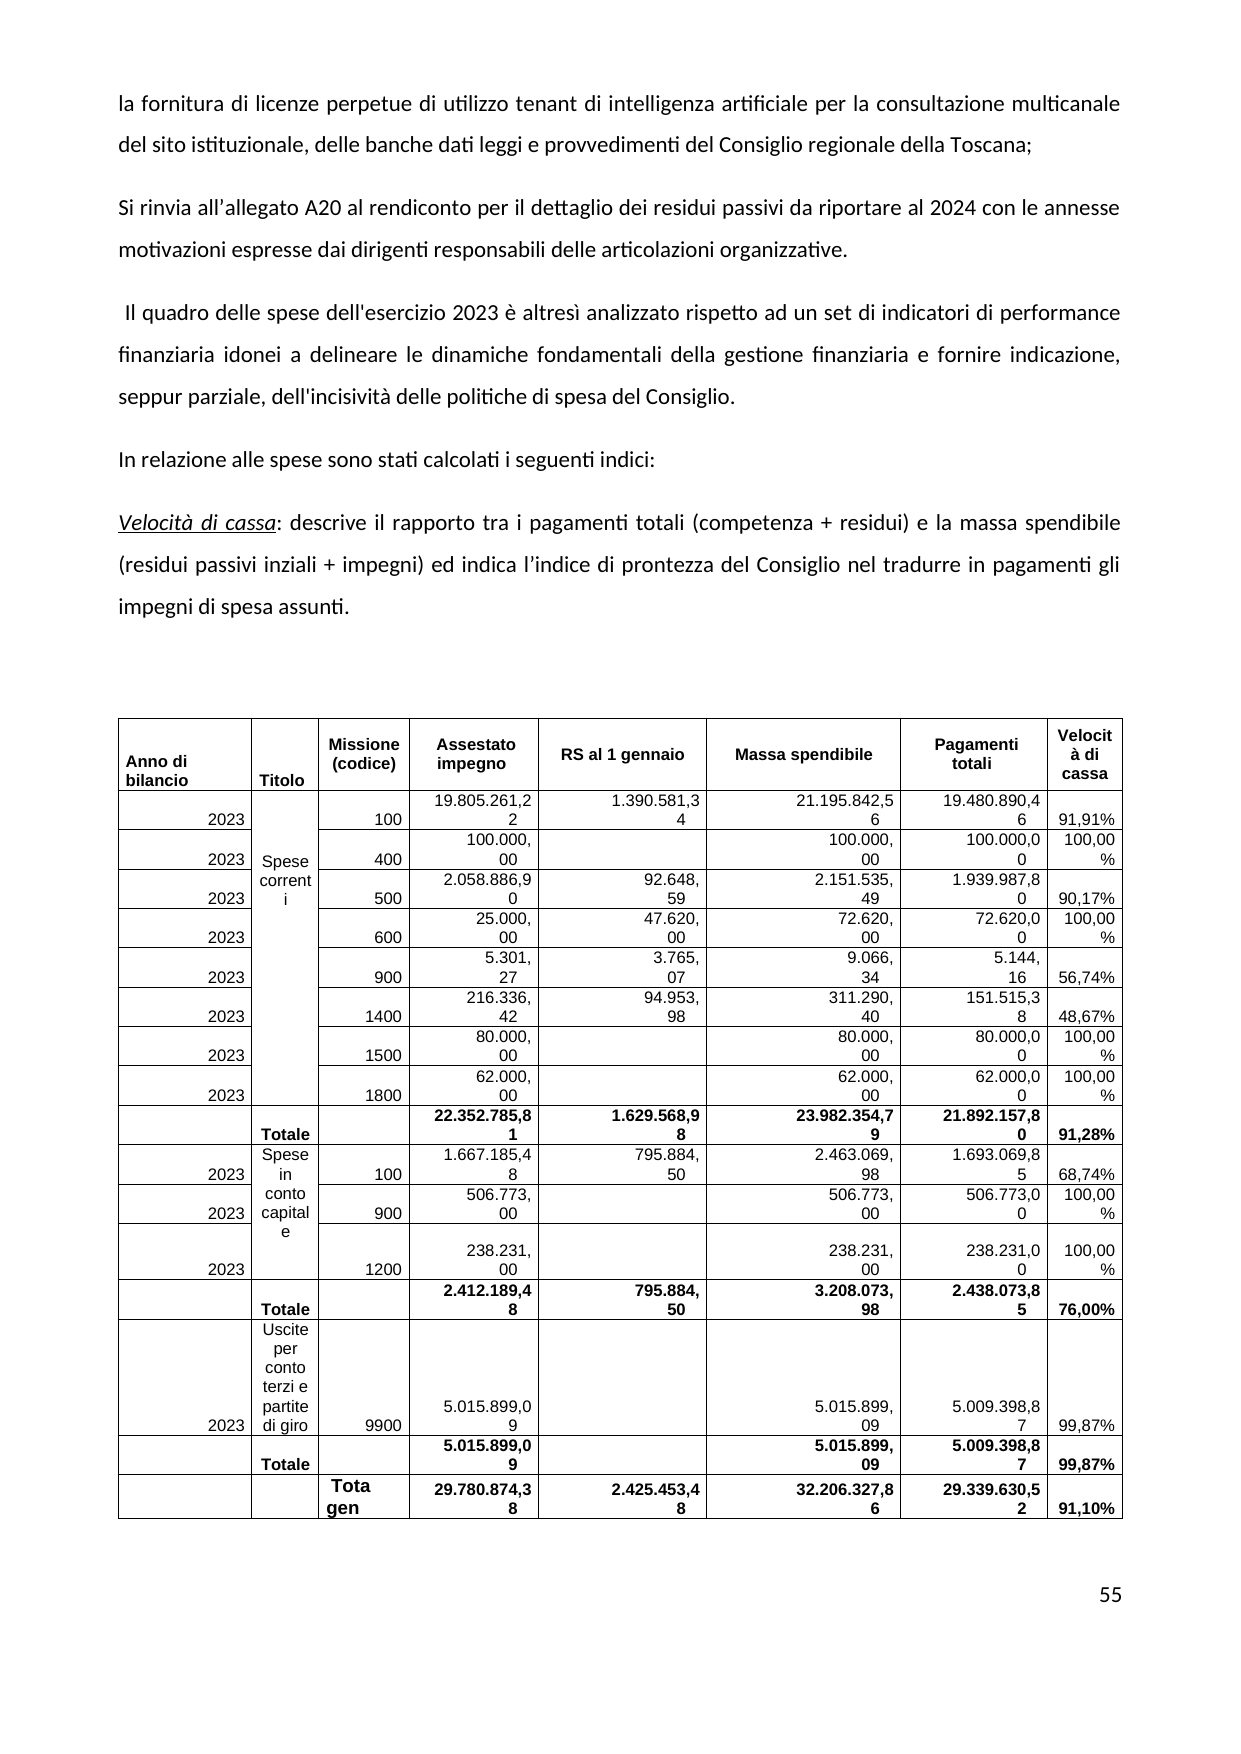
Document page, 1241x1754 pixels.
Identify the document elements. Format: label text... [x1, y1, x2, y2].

table_cell 1800 [319, 1066, 409, 1105]
table_cell 29.339.630,52 [901, 1475, 1047, 1518]
table_cell [119, 1106, 251, 1144]
table_cell 100.000,00 [410, 830, 538, 868]
table_cell 100 [319, 1145, 409, 1183]
table_cell 2.425.453,48 [539, 1475, 706, 1518]
table_cell 62.000,00 [707, 1066, 900, 1105]
text Il quadro delle spese dell'esercizio 2023 è altresì analizzato rispetto ad un set di indicatori di performance finanziaria idonei a delineare le dinamiche fondamentali della gestione finanziaria e fornire indicazione, seppur parziale, dell'incisività delle politiche di spesa del Consiglio. [118, 298, 1122, 410]
table_cell 100,00% [1048, 830, 1122, 868]
table_cell 900 [319, 1185, 409, 1223]
table_cell 99,87% [1048, 1320, 1122, 1435]
table_cell 100,00% [1048, 1027, 1122, 1065]
table_cell 100,00% [1048, 1224, 1122, 1279]
table_cell 91,10% [1048, 1475, 1122, 1518]
table_cell 5.009.398,87 [901, 1436, 1047, 1474]
table_cell 2023 [119, 1224, 251, 1279]
table_cell 21.892.157,80 [901, 1106, 1047, 1144]
table_cell Totale [252, 1436, 318, 1474]
table_cell 2.151.535,49 [707, 870, 900, 908]
table_cell 62.000,00 [901, 1066, 1047, 1105]
table_cell 2023 [119, 830, 251, 868]
table_cell [539, 1320, 706, 1435]
table_cell 1.939.987,80 [901, 870, 1047, 908]
table_cell [119, 1436, 251, 1474]
table_header Pagamenti totali [901, 719, 1047, 790]
table_cell 68,74% [1048, 1145, 1122, 1183]
table_cell [119, 1280, 251, 1319]
table_cell 1.629.568,98 [539, 1106, 706, 1144]
table_header Assestato impegno [410, 719, 538, 790]
table_cell 9900 [319, 1320, 409, 1435]
table_header Velocità di cassa [1048, 719, 1122, 790]
table_cell 5.015.899,09 [410, 1320, 538, 1435]
table_cell [319, 1436, 409, 1474]
table_cell 795.884,50 [539, 1145, 706, 1183]
table_cell 151.515,38 [901, 988, 1047, 1026]
table_cell 506.773,00 [707, 1185, 900, 1223]
table_cell Spese correnti [252, 791, 318, 1105]
table_cell 5.144,16 [901, 948, 1047, 987]
table_header Titolo [252, 719, 318, 790]
table_cell 91,28% [1048, 1106, 1122, 1144]
table_cell [319, 1106, 409, 1144]
table_header Missione (codice) [319, 719, 409, 790]
table_cell 80.000,00 [410, 1027, 538, 1065]
table_cell 2.412.189,48 [410, 1280, 538, 1319]
table_cell [539, 1185, 706, 1223]
table_cell [252, 1475, 318, 1518]
table_cell [539, 1436, 706, 1474]
table_cell 32.206.327,86 [707, 1475, 900, 1518]
table_cell 600 [319, 909, 409, 947]
table_cell 100,00% [1048, 909, 1122, 947]
table_cell 19.805.261,22 [410, 791, 538, 829]
table_cell 72.620,00 [707, 909, 900, 947]
text Velocità di cassa: descrive il rapporto tra i pagamenti totali (competenza + residui) e la massa spendibile (residui passivi inziali + impegni) ed indica l’indice di prontezza del Consiglio nel tradurre in pagamenti gli impegni di spesa assunti. [118, 508, 1122, 620]
table_cell 5.015.899,09 [707, 1436, 900, 1474]
table_cell [539, 1027, 706, 1065]
table_cell 100.000,00 [707, 830, 900, 868]
table_cell [319, 1280, 409, 1319]
table_cell 48,67% [1048, 988, 1122, 1026]
table_cell 5.015.899,09 [410, 1436, 538, 1474]
table_cell 2023 [119, 1320, 251, 1435]
table_cell [539, 1066, 706, 1105]
table_cell Totale [252, 1280, 318, 1319]
table_cell 500 [319, 870, 409, 908]
table_cell 5.015.899,09 [707, 1320, 900, 1435]
table_cell 795.884,50 [539, 1280, 706, 1319]
table_cell 2023 [119, 1145, 251, 1183]
table_cell 216.336,42 [410, 988, 538, 1026]
table_cell 80.000,00 [707, 1027, 900, 1065]
table_cell 2.463.069,98 [707, 1145, 900, 1183]
table_cell 29.780.874,38 [410, 1475, 538, 1518]
table_cell 5.301,27 [410, 948, 538, 987]
table_cell 80.000,00 [901, 1027, 1047, 1065]
table_cell 5.009.398,87 [901, 1320, 1047, 1435]
table_header Massa spendibile [707, 719, 900, 790]
table_cell 25.000,00 [410, 909, 538, 947]
table_cell 100,00% [1048, 1066, 1122, 1105]
table_cell 92.648,59 [539, 870, 706, 908]
table_cell 1200 [319, 1224, 409, 1279]
table_cell Tota gen [319, 1475, 409, 1518]
table_cell 2023 [119, 1066, 251, 1105]
table_cell 1.667.185,48 [410, 1145, 538, 1183]
table_cell 1.693.069,85 [901, 1145, 1047, 1183]
table_cell 238.231,00 [410, 1224, 538, 1279]
table_cell 2.058.886,90 [410, 870, 538, 908]
table_cell 2023 [119, 909, 251, 947]
table_cell 2023 [119, 870, 251, 908]
table_cell Totale [252, 1106, 318, 1144]
table_cell 506.773,00 [901, 1185, 1047, 1223]
table_cell 311.290,40 [707, 988, 900, 1026]
table_cell 47.620,00 [539, 909, 706, 947]
table_cell 238.231,00 [707, 1224, 900, 1279]
table_cell 506.773,00 [410, 1185, 538, 1223]
table_cell 2023 [119, 791, 251, 829]
text Si rinvia all’allegato A20 al rendiconto per il dettaglio dei residui passivi da riportare al 2024 con le annesse motivazioni espresse dai dirigenti responsabili delle articolazioni organizzative. [118, 193, 1122, 263]
table_cell 3.208.073,98 [707, 1280, 900, 1319]
text In relazione alle spese sono stati calcolati i seguenti indici: [118, 445, 1122, 473]
table_cell 9.066,34 [707, 948, 900, 987]
table_cell 23.982.354,79 [707, 1106, 900, 1144]
table_cell 100 [319, 791, 409, 829]
table_cell 2023 [119, 988, 251, 1026]
table_cell 91,91% [1048, 791, 1122, 829]
table_cell 238.231,00 [901, 1224, 1047, 1279]
table_cell 2023 [119, 1185, 251, 1223]
table_cell [119, 1475, 251, 1518]
table_cell 2023 [119, 948, 251, 987]
table_cell 400 [319, 830, 409, 868]
table_cell 22.352.785,81 [410, 1106, 538, 1144]
table_cell 72.620,00 [901, 909, 1047, 947]
table_cell 1.390.581,34 [539, 791, 706, 829]
table_cell 2023 [119, 1027, 251, 1065]
table_cell 2.438.073,85 [901, 1280, 1047, 1319]
table_header RS al 1 gennaio [539, 719, 706, 790]
table_cell 1500 [319, 1027, 409, 1065]
table_cell Uscite per conto terzi e partite di giro [252, 1320, 318, 1435]
table_cell 100,00% [1048, 1185, 1122, 1223]
table_cell [539, 1224, 706, 1279]
table_cell 3.765,07 [539, 948, 706, 987]
table_cell 94.953,98 [539, 988, 706, 1026]
text la fornitura di licenze perpetue di utilizzo tenant di intelligenza artificiale per la consultazione multicanale del sito istituzionale, delle banche dati leggi e provvedimenti del Consiglio regionale della Toscana; [118, 89, 1122, 159]
table_cell 76,00% [1048, 1280, 1122, 1319]
table_cell [539, 830, 706, 868]
table_cell 99,87% [1048, 1436, 1122, 1474]
table_cell 62.000,00 [410, 1066, 538, 1105]
table_header Anno di bilancio [119, 719, 251, 790]
table_cell 21.195.842,56 [707, 791, 900, 829]
table_cell Spese in conto capitale [252, 1145, 318, 1279]
table_cell 1400 [319, 988, 409, 1026]
table_cell 19.480.890,46 [901, 791, 1047, 829]
table_cell 100.000,00 [901, 830, 1047, 868]
table_cell 56,74% [1048, 948, 1122, 987]
table_cell 90,17% [1048, 870, 1122, 908]
table_cell 900 [319, 948, 409, 987]
